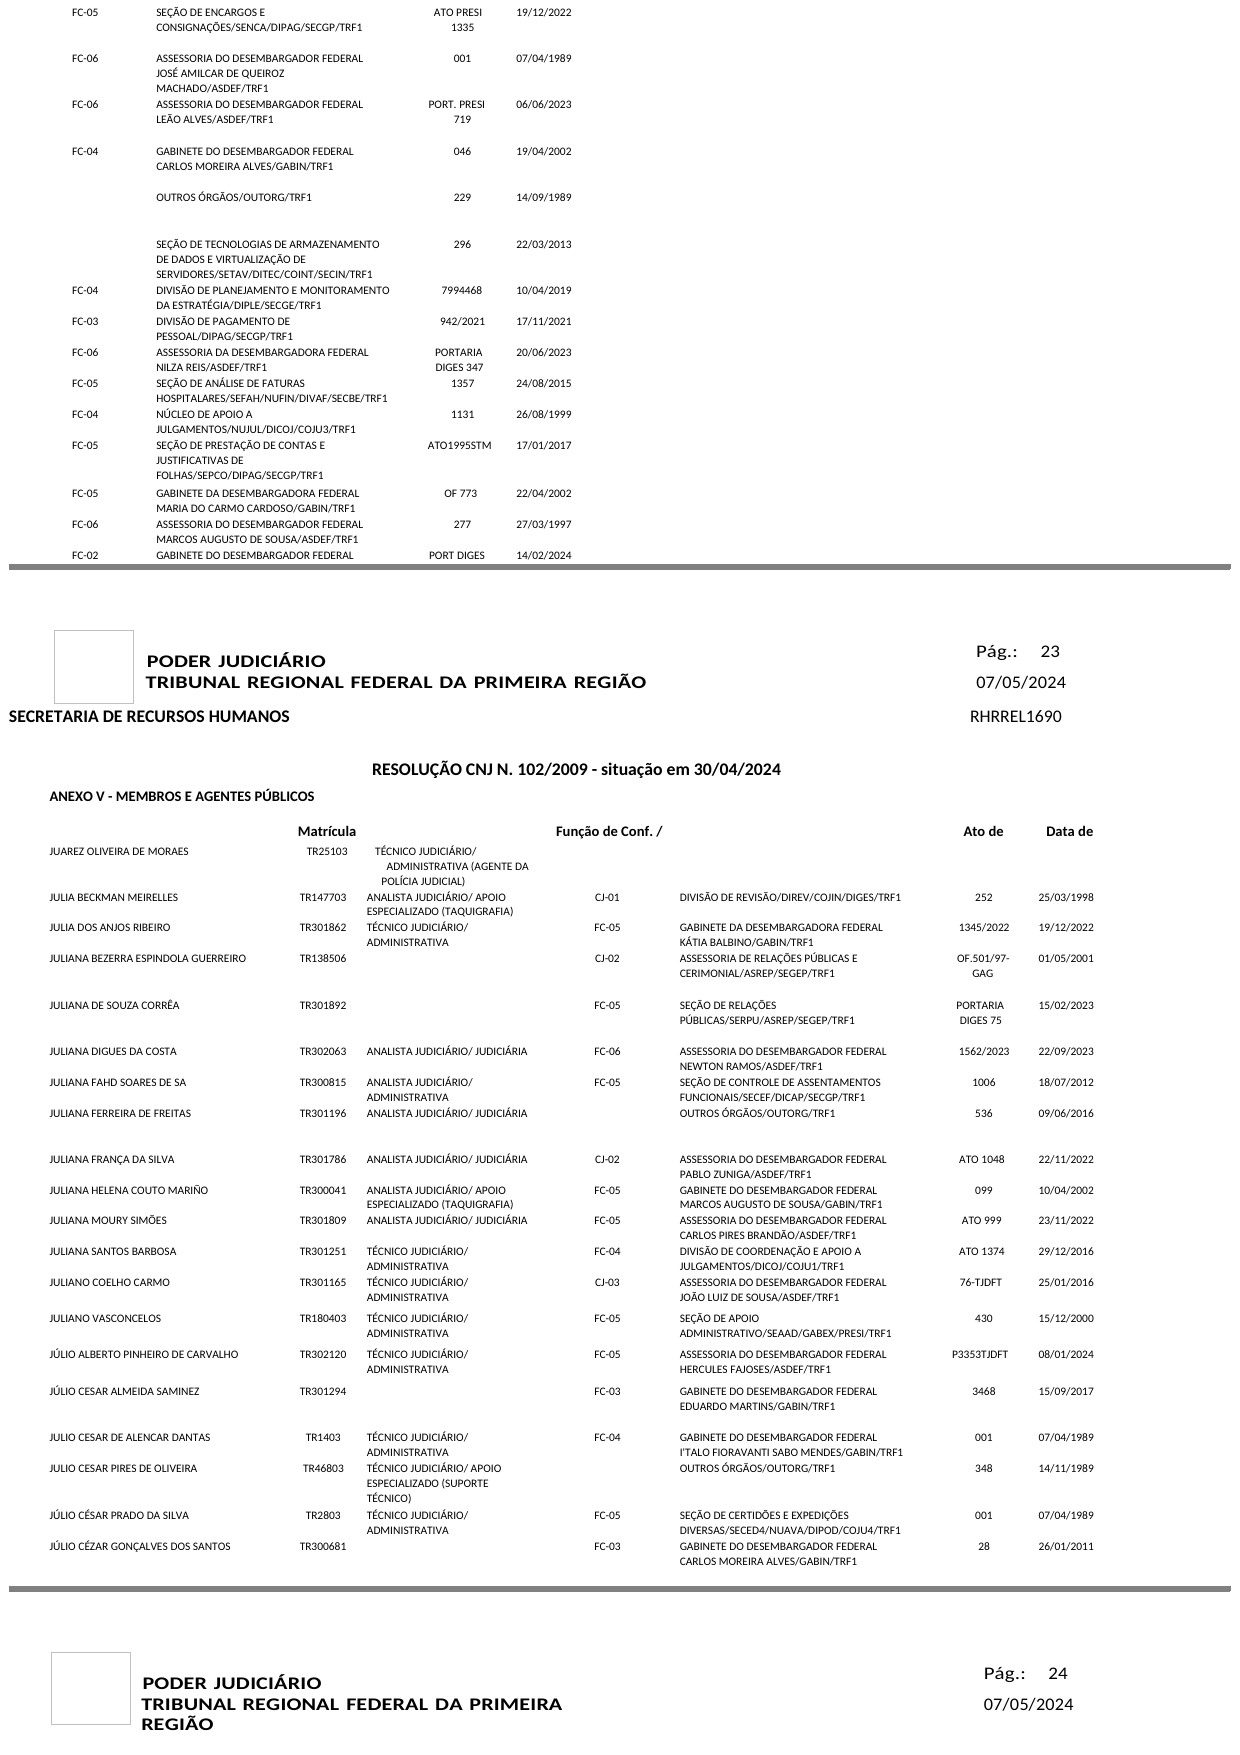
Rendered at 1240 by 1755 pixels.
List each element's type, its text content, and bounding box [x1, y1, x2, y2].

table_cell TÉCNICO JUDICIÁRIO/ ADMINISTRATIVA [367, 1430, 594, 1462]
table_cell FC-04 [49, 284, 156, 314]
table_cell 17/01/2017 [516, 439, 581, 486]
table_cell 7994468 [428, 284, 516, 314]
table_cell JULIANA DE SOUZA CORRÊA [49, 998, 299, 1044]
subtitle POLÍCIA JUDICIAL) [50, 874, 465, 888]
table_header 252 [950, 890, 1038, 920]
table_cell FC-05 [594, 1312, 679, 1348]
table_cell 26/01/2011 [1038, 1539, 1095, 1586]
table_cell 14/02/2024 [516, 548, 581, 564]
table_cell 22/04/2002 [516, 486, 581, 517]
text RESOLUÇÃO CNJ N. 102/2009 - situação em 30/04/2024 [69, 758, 1083, 780]
table_cell TR1403 [300, 1430, 367, 1462]
table_cell ATO1995STM [428, 439, 516, 486]
table_cell PORT DIGES [428, 548, 516, 564]
table_cell GABINETE DO DESEMBARGADOR FEDERAL CARLOS MOREIRA ALVES/GABIN/TRF1 [680, 1539, 950, 1586]
table_cell FC-05 [49, 5, 156, 51]
table_cell JÚLIO ALBERTO PINHEIRO DE CARVALHO [49, 1348, 299, 1384]
table_cell 27/03/1997 [516, 517, 581, 548]
table_cell [421, 191, 428, 237]
table_cell JULIANA FRANÇA DA SILVA [49, 1152, 299, 1183]
table_cell 1006 [950, 1075, 1038, 1106]
table_cell ANALISTA JUDICIÁRIO/ JUDICIÁRIA [367, 1045, 594, 1075]
table_cell 1131 [428, 408, 516, 439]
table_cell ASSESSORIA DO DESEMBARGADOR FEDERAL HERCULES FAJOSES/ASDEF/TRF1 [680, 1348, 950, 1384]
table_cell TÉCNICO JUDICIÁRIO/ ADMINISTRATIVA [367, 1508, 594, 1539]
table_cell JÚLIO CÉSAR PRADO DA SILVA [49, 1508, 299, 1539]
table_cell TR301165 [300, 1275, 367, 1312]
table_cell GABINETE DA DESEMBARGADORA FEDERAL MARIA DO CARMO CARDOSO/GABIN/TRF1 [156, 486, 428, 517]
table_cell GABINETE DO DESEMBARGADOR FEDERAL EDUARDO MARTINS/GABIN/TRF1 [680, 1384, 950, 1430]
table_cell 1357 [428, 377, 516, 407]
table_cell GABINETE DA DESEMBARGADORA FEDERAL KÁTIA BALBINO/GABIN/TRF1 [680, 920, 950, 952]
table_header DIVISÃO DE REVISÃO/DIREV/COJIN/DIGES/TRF1 [680, 890, 950, 920]
table_cell 046 [428, 144, 516, 191]
text ADMINISTRATIVA (AGENTE DA [49, 859, 529, 873]
table_cell TÉCNICO JUDICIÁRIO/ ADMINISTRATIVA [367, 1275, 594, 1312]
table_cell FC-06 [49, 98, 156, 144]
table_cell TR300041 [300, 1183, 367, 1213]
table_header 25/03/1998 [1038, 890, 1095, 920]
table_cell PORT. PRESI 719 [428, 98, 516, 144]
table_cell TR46803 [300, 1462, 367, 1508]
table_cell [594, 1106, 679, 1152]
table_cell TÉCNICO JUDICIÁRIO/ APOIO ESPECIALIZADO (SUPORTE TÉCNICO) [367, 1462, 594, 1508]
table_cell TÉCNICO JUDICIÁRIO/ ADMINISTRATIVA [367, 1244, 594, 1275]
table_cell JULIANA BEZERRA ESPINDOLA GUERREIRO [49, 952, 299, 998]
table_cell OF.501/97- GAG [950, 952, 1038, 998]
table_cell FC-05 [594, 1348, 679, 1384]
table_header TR147703 [300, 890, 367, 920]
table_cell TR301196 [300, 1106, 367, 1152]
subtitle ANEXO V - MEMBROS E AGENTES PÚBLICOS [49, 787, 1093, 805]
table_cell 22/09/2023 [1038, 1045, 1095, 1075]
table_cell OUTROS ÓRGÃOS/OUTORG/TRF1 [680, 1106, 950, 1152]
table_cell ASSESSORIA DO DESEMBARGADOR FEDERAL CARLOS PIRES BRANDÃO/ASDEF/TRF1 [680, 1214, 950, 1244]
table_cell 26/08/1999 [516, 408, 581, 439]
table_cell 536 [950, 1106, 1038, 1152]
table_cell [49, 237, 156, 284]
table_cell FC-04 [49, 408, 156, 439]
table_cell JULIANA FERREIRA DE FREITAS [49, 1106, 299, 1152]
table_cell ASSESSORIA DO DESEMBARGADOR FEDERAL JOSÉ AMILCAR DE QUEIROZ MACHADO/ASDEF/TRF1 [156, 51, 421, 98]
table_cell FC-05 [594, 1508, 679, 1539]
table_cell SEÇÃO DE RELAÇÕES PÚBLICAS/SERPU/ASREP/SEGEP/TRF1 [680, 998, 950, 1044]
table_cell 15/12/2000 [1038, 1312, 1095, 1348]
table_cell FC-06 [594, 1045, 679, 1075]
table_cell [421, 144, 428, 191]
table_cell ASSESSORIA DO DESEMBARGADOR FEDERAL MARCOS AUGUSTO DE SOUSA/ASDEF/TRF1 [156, 517, 428, 548]
table_cell DIVISÃO DE PAGAMENTO DE PESSOAL/DIPAG/SECGP/TRF1 [156, 314, 428, 346]
table_cell SEÇÃO DE ENCARGOS E CONSIGNAÇÕES/SENCA/DIPAG/SECGP/TRF1 [156, 5, 421, 51]
table_cell 18/07/2012 [1038, 1075, 1095, 1106]
table_cell TR300815 [300, 1075, 367, 1106]
table_cell TR180403 [300, 1312, 367, 1348]
table_cell 15/02/2023 [1038, 998, 1095, 1044]
table_cell TR301862 [300, 920, 367, 952]
table_cell PORTARIA DIGES 347 [428, 346, 516, 377]
table_cell 277 [428, 517, 516, 548]
table_cell FC-04 [594, 1430, 679, 1462]
table_cell SEÇÃO DE CERTIDÕES E EXPEDIÇÕES DIVERSAS/SECED4/NUAVA/DIPOD/COJU4/TRF1 [680, 1508, 950, 1539]
table_cell FC-06 [49, 51, 156, 98]
table_cell 348 [950, 1462, 1038, 1508]
table_cell [421, 237, 428, 284]
table_cell ANALISTA JUDICIÁRIO/ JUDICIÁRIA [367, 1214, 594, 1244]
table_cell ATO 999 [950, 1214, 1038, 1244]
table_cell SEÇÃO DE APOIO ADMINISTRATIVO/SEAAD/GABEX/PRESI/TRF1 [680, 1312, 950, 1348]
table_cell 28 [950, 1539, 1038, 1586]
table_cell 01/05/2001 [1038, 952, 1095, 998]
table_cell TR301892 [300, 998, 367, 1044]
table_cell FC-03 [49, 314, 156, 346]
table_cell JULIA DOS ANJOS RIBEIRO [49, 920, 299, 952]
table_cell FC-06 [49, 517, 156, 548]
table_cell ASSESSORIA DA DESEMBARGADORA FEDERAL NILZA REIS/ASDEF/TRF1 [156, 346, 428, 377]
table_cell 001 [428, 51, 516, 98]
table_cell JÚLIO CESAR ALMEIDA SAMINEZ [49, 1384, 299, 1430]
table_cell OF 773 [428, 486, 516, 517]
table_cell OUTROS ÓRGÃOS/OUTORG/TRF1 [680, 1462, 950, 1508]
table_cell ASSESSORIA DE RELAÇÕES PÚBLICAS E CERIMONIAL/ASREP/SEGEP/TRF1 [680, 952, 950, 998]
table_cell JULIANA DIGUES DA COSTA [49, 1045, 299, 1075]
table_cell ASSESSORIA DO DESEMBARGADOR FEDERAL NEWTON RAMOS/ASDEF/TRF1 [680, 1045, 950, 1075]
table_cell CJ-02 [594, 952, 679, 998]
table_cell [367, 998, 594, 1044]
table_cell 15/09/2017 [1038, 1384, 1095, 1430]
table_cell SEÇÃO DE PRESTAÇÃO DE CONTAS E JUSTIFICATIVAS DE FOLHAS/SEPCO/DIPAG/SECGP/TRF1 [156, 439, 428, 486]
table_cell PORTARIA DIGES 75 [950, 998, 1038, 1044]
table_cell FC-06 [49, 346, 156, 377]
table_cell TÉCNICO JUDICIÁRIO/ ADMINISTRATIVA [367, 1312, 594, 1348]
table_cell 20/06/2023 [516, 346, 581, 377]
table_cell [367, 1539, 594, 1586]
table_cell TR2803 [300, 1508, 367, 1539]
table_cell [594, 1462, 679, 1508]
table_cell 22/03/2013 [516, 237, 581, 284]
table_cell ASSESSORIA DO DESEMBARGADOR FEDERAL JOÃO LUIZ DE SOUSA/ASDEF/TRF1 [680, 1275, 950, 1312]
table_cell FC-05 [49, 486, 156, 517]
table_cell 08/01/2024 [1038, 1348, 1095, 1384]
table_cell 14/09/1989 [516, 191, 581, 237]
table_cell JULIANA MOURY SIMÕES [49, 1214, 299, 1244]
text SECRETARIA DE RECURSOS HUMANOS RHRREL1690 [9, 570, 1093, 727]
table_cell DIVISÃO DE COORDENAÇÃO E APOIO A JULGAMENTOS/DICOJ/COJU1/TRF1 [680, 1244, 950, 1275]
table_header ANALISTA JUDICIÁRIO/ APOIO ESPECIALIZADO (TAQUIGRAFIA) [367, 890, 594, 920]
table_cell 229 [428, 191, 516, 237]
table_cell 3468 [950, 1384, 1038, 1430]
table_cell GABINETE DO DESEMBARGADOR FEDERAL I'TALO FIORAVANTI SABO MENDES/GABIN/TRF1 [680, 1430, 950, 1462]
table_cell FC-05 [594, 1183, 679, 1213]
table_cell 001 [950, 1508, 1038, 1539]
table_cell 19/04/2002 [516, 144, 581, 191]
table_cell FC-02 [49, 548, 156, 564]
table_cell FC-04 [49, 144, 156, 191]
table_cell [421, 5, 428, 51]
table_cell GABINETE DO DESEMBARGADOR FEDERAL MARCOS AUGUSTO DE SOUSA/GABIN/TRF1 [680, 1183, 950, 1213]
table_cell 14/11/1989 [1038, 1462, 1095, 1508]
table_cell JULIANO VASCONCELOS [49, 1312, 299, 1348]
table_cell 10/04/2019 [516, 284, 581, 314]
table_cell TR301294 [300, 1384, 367, 1430]
table_cell FC-05 [594, 998, 679, 1044]
table_cell 430 [950, 1312, 1038, 1348]
table_cell TR302120 [300, 1348, 367, 1384]
table_cell 29/12/2016 [1038, 1244, 1095, 1275]
table_cell JULIANO COELHO CARMO [49, 1275, 299, 1312]
table_cell 17/11/2021 [516, 314, 581, 346]
table_cell ATO PRESI 1335 [428, 5, 516, 51]
table_cell FC-04 [594, 1244, 679, 1275]
table_cell TR301251 [300, 1244, 367, 1275]
table_cell FC-05 [594, 1075, 679, 1106]
table_cell JÚLIO CÉZAR GONÇALVES DOS SANTOS [49, 1539, 299, 1586]
table_cell 001 [950, 1430, 1038, 1462]
table_cell 24/08/2015 [516, 377, 581, 407]
table_cell TR301809 [300, 1214, 367, 1244]
table_cell ATO 1374 [950, 1244, 1038, 1275]
table_cell SEÇÃO DE CONTROLE DE ASSENTAMENTOS FUNCIONAIS/SECEF/DICAP/SECGP/TRF1 [680, 1075, 950, 1106]
table_cell 099 [950, 1183, 1038, 1213]
table_cell ASSESSORIA DO DESEMBARGADOR FEDERAL PABLO ZUNIGA/ASDEF/TRF1 [680, 1152, 950, 1183]
table_cell TÉCNICO JUDICIÁRIO/ ADMINISTRATIVA [367, 920, 594, 952]
table_header JULIA BECKMAN MEIRELLES [49, 890, 299, 920]
table_cell 1562/2023 [950, 1045, 1038, 1075]
table_cell JULIANA FAHD SOARES DE SA [49, 1075, 299, 1106]
table_cell 22/11/2022 [1038, 1152, 1095, 1183]
table_cell TR302063 [300, 1045, 367, 1075]
table_cell 07/04/1989 [1038, 1430, 1095, 1462]
table_cell [421, 98, 428, 144]
table_cell FC-03 [594, 1539, 679, 1586]
table_cell ANALISTA JUDICIÁRIO/ APOIO ESPECIALIZADO (TAQUIGRAFIA) [367, 1183, 594, 1213]
table_cell ASSESSORIA DO DESEMBARGADOR FEDERAL LEÃO ALVES/ASDEF/TRF1 [156, 98, 421, 144]
table_cell [367, 952, 594, 998]
text Matrícula Função de Conf. / Ato de Data de [49, 814, 1093, 842]
table_cell 10/04/2002 [1038, 1183, 1095, 1213]
table_cell 07/04/1989 [516, 51, 581, 98]
table_cell 25/01/2016 [1038, 1275, 1095, 1312]
table_cell OUTROS ÓRGÃOS/OUTORG/TRF1 [156, 191, 421, 237]
table_cell ANALISTA JUDICIÁRIO/ JUDICIÁRIA [367, 1106, 594, 1152]
table_cell FC-05 [594, 920, 679, 952]
table_cell ANALISTA JUDICIÁRIO/ ADMINISTRATIVA [367, 1075, 594, 1106]
table_cell 1345/2022 [950, 920, 1038, 952]
table_cell 09/06/2016 [1038, 1106, 1095, 1152]
table_cell ATO 1048 [950, 1152, 1038, 1183]
table_cell GABINETE DO DESEMBARGADOR FEDERAL [156, 548, 428, 564]
table_cell FC-05 [594, 1214, 679, 1244]
table_cell ANALISTA JUDICIÁRIO/ JUDICIÁRIA [367, 1152, 594, 1183]
table_cell 296 [428, 237, 516, 284]
table_cell P3353TJDFT [950, 1348, 1038, 1384]
table_cell 23/11/2022 [1038, 1214, 1095, 1244]
table_cell 942/2021 [428, 314, 516, 346]
table_cell FC-03 [594, 1384, 679, 1430]
table_cell [49, 191, 156, 237]
table_cell 19/12/2022 [516, 5, 581, 51]
table_cell [367, 1384, 594, 1430]
table_cell CJ-03 [594, 1275, 679, 1312]
table_cell FC-05 [49, 377, 156, 407]
table_cell NÚCLEO DE APOIO A JULGAMENTOS/NUJUL/DICOJ/COJU3/TRF1 [156, 408, 428, 439]
table_cell TR301786 [300, 1152, 367, 1183]
table_cell [421, 51, 428, 98]
table_cell 07/04/1989 [1038, 1508, 1095, 1539]
table_cell TÉCNICO JUDICIÁRIO/ ADMINISTRATIVA [367, 1348, 594, 1384]
table_cell 06/06/2023 [516, 98, 581, 144]
text JUAREZ OLIVEIRA DE MORAES TR25103 TÉCNICO JUDICIÁRIO/ [49, 844, 1093, 858]
table_cell CJ-02 [594, 1152, 679, 1183]
table_cell TR138506 [300, 952, 367, 998]
table_cell SEÇÃO DE ANÁLISE DE FATURAS HOSPITALARES/SEFAH/NUFIN/DIVAF/SECBE/TRF1 [156, 377, 428, 407]
table_cell FC-05 [49, 439, 156, 486]
table_cell 19/12/2022 [1038, 920, 1095, 952]
table_cell JULIANA SANTOS BARBOSA [49, 1244, 299, 1275]
table_cell DIVISÃO DE PLANEJAMENTO E MONITORAMENTO DA ESTRATÉGIA/DIPLE/SECGE/TRF1 [156, 284, 428, 314]
table_cell JULIANA HELENA COUTO MARIÑO [49, 1183, 299, 1213]
table_cell SEÇÃO DE TECNOLOGIAS DE ARMAZENAMENTO DE DADOS E VIRTUALIZAÇÃO DE SERVIDORES/SETAV/DITEC/COINT/SECIN/TRF1 [156, 237, 421, 284]
table_cell TR300681 [300, 1539, 367, 1586]
table_cell JULIO CESAR DE ALENCAR DANTAS [49, 1430, 299, 1462]
table_header CJ-01 [594, 890, 679, 920]
table_cell GABINETE DO DESEMBARGADOR FEDERAL CARLOS MOREIRA ALVES/GABIN/TRF1 [156, 144, 421, 191]
table_cell 76-TJDFT [950, 1275, 1038, 1312]
table_cell JULIO CESAR PIRES DE OLIVEIRA [49, 1462, 299, 1508]
